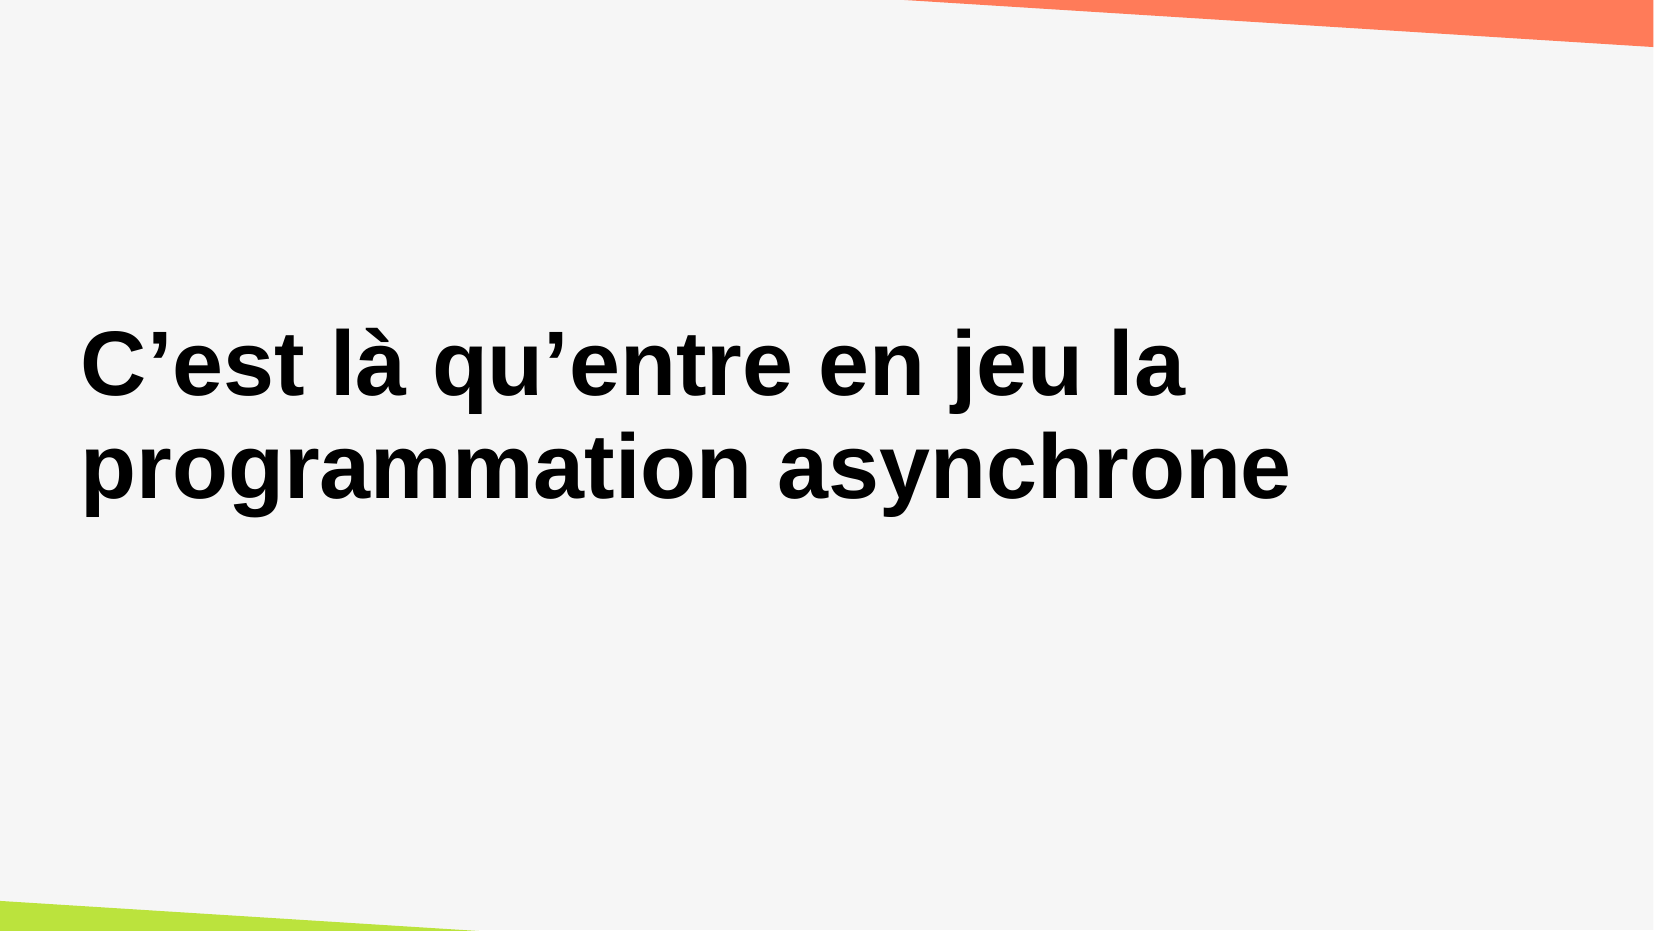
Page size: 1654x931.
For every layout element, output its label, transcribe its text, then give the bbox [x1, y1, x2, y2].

text_box [904, 0, 1654, 48]
text_box [0, 900, 479, 931]
list C’est là qu’entre en jeu la programmation asynchrone [80, 312, 1620, 532]
